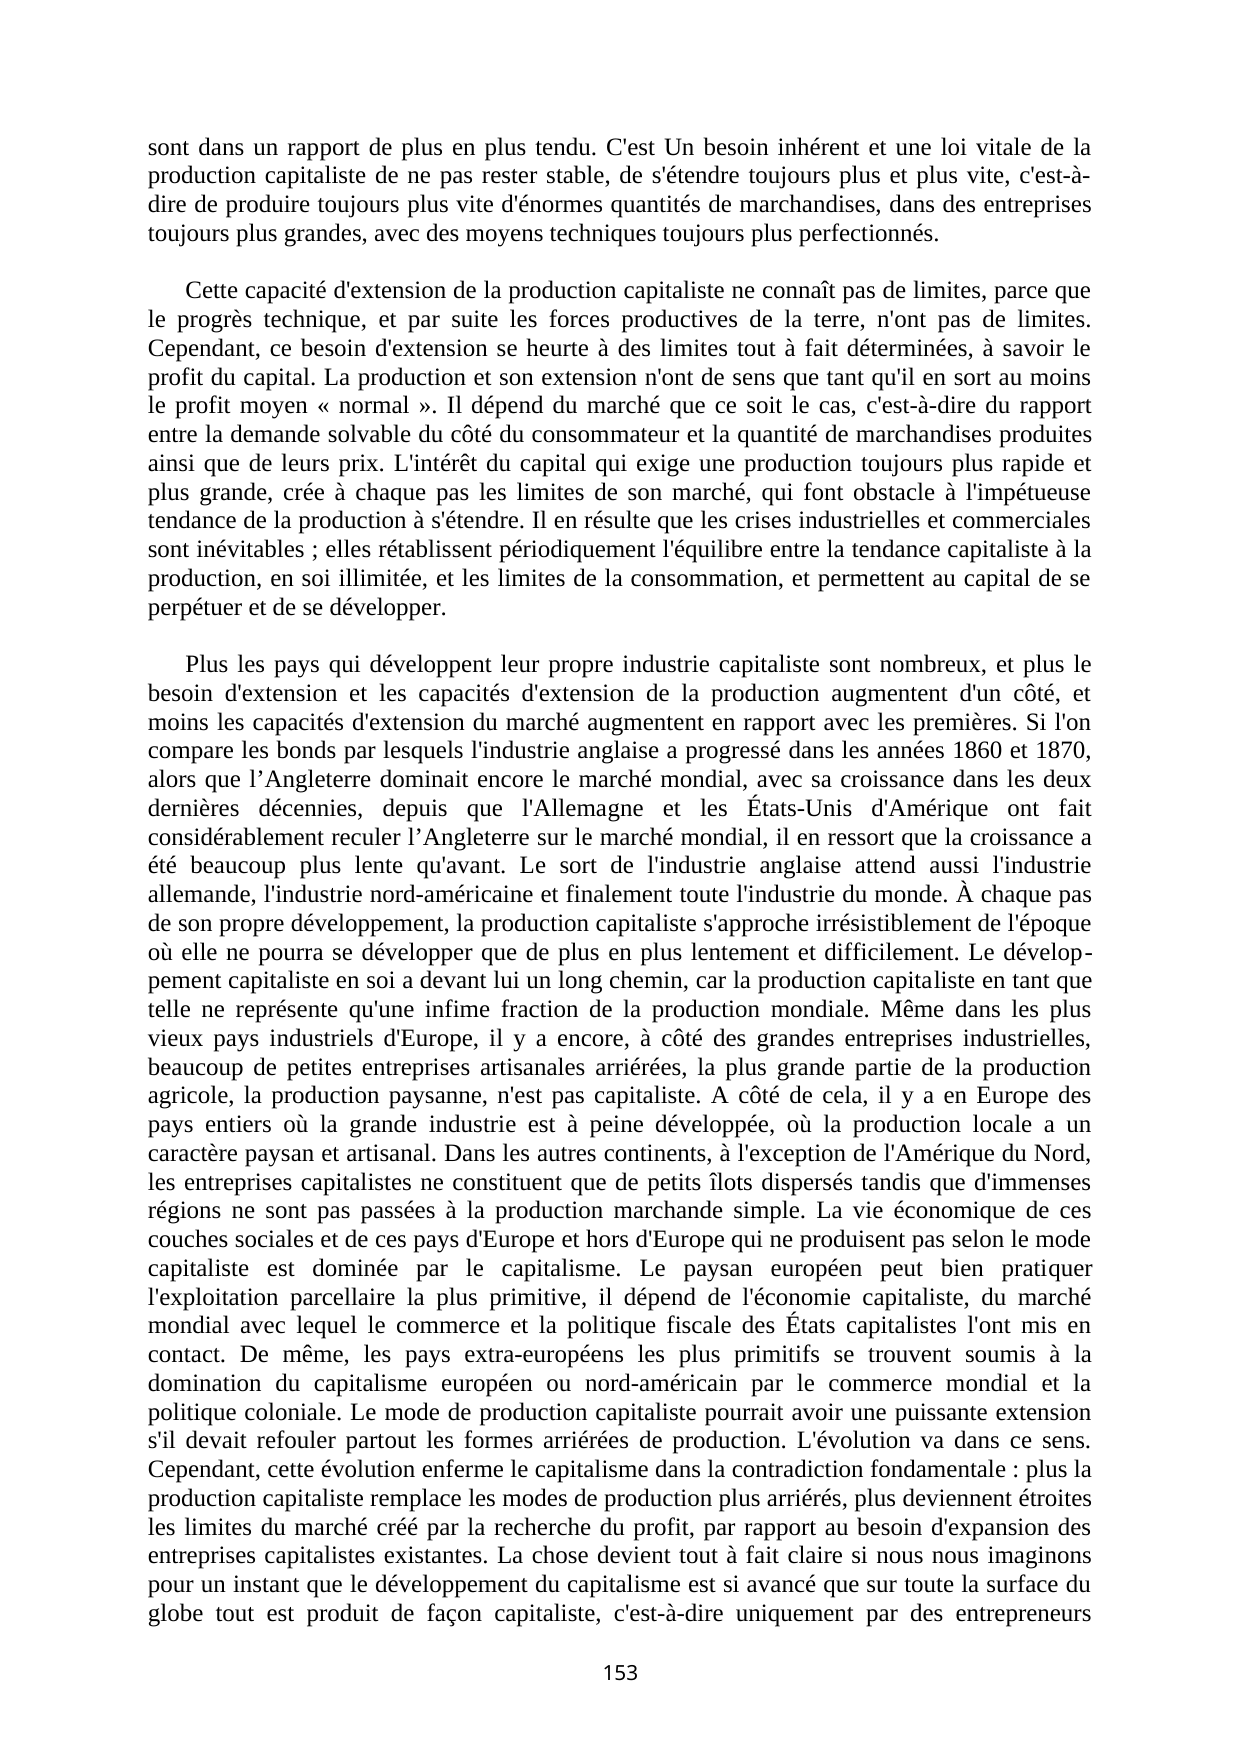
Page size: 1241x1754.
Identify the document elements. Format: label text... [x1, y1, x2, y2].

text Cette capacité d'extension de la production capitaliste ne connaît pas de limites, parce que le progrès technique, et par suite les forces productives de la terre, n'ont pas de limites. Cependant, ce besoin d'extension se heurte à des limites tout à fait déterminées, à savoir le profit du capital. La production et son extension n'ont de sens que tant qu'il en sort au moins le profit moyen « normal ». Il dépend du marché que ce soit le cas, c'est-à-dire du rapport entre la demande solvable du côté du consom­mateur et la quantité de marchandises produites ainsi que de leurs prix. L'intérêt du capital qui exige une production toujours plus rapide et plus grande, crée à chaque pas les limites de son marché, qui font obstacle à l'impétueuse tendance de la production à s'étendre. Il en résulte que les crises industrielles et commerciales sont inévitables ; elles rétablissent périodiquement l'équilibre entre la tendance capitaliste à la production, en soi illimitée, et les limites de la consommation, et permettent au capital de se perpétuer et de se développer. [148, 275, 1093, 620]
text sont dans un rap­port de plus en plus tendu. C'est Un besoin inhérent et une loi vitale de la production capitaliste de ne pas rester stable, de s'étendre toujours plus et plus vite, c'est-à-dire de produire toujours plus vite d'énormes quantités de marchandises, dans des entreprises toujours plus grandes, avec des moyens techniques toujours plus perfectionnés. [148, 132, 1093, 247]
text Plus les pays qui développent leur propre industrie capitaliste sont nombreux, et plus le besoin d'extension et les capacités d'extension de la production augmentent d'un côté, et moins les capacités d'extension du marché augmentent en rapport avec les premières. Si l'on compare les bonds par lesquels l'industrie anglaise a progressé dans les années 1860 et 1870, alors que l’Angleterre dominait encore le marché mondial, avec sa croissance dans les deux dernières décennies, depuis que l'Allema­gne et les États-Unis d'Amérique ont fait considérablement reculer l’Angleterre sur le marché mondial, il en ressort que la croissance a été beaucoup plus lente qu'avant. Le sort de l'industrie anglaise attend aussi l'industrie allemande, l'industrie nord-américaine et finalement toute l'industrie du monde. À chaque pas de son propre développement, la production capitaliste s'approche irrésistiblement de l'époque où elle ne pourra se développer que de plus en plus lentement et difficilement. Le dévelop­pement capitaliste en soi a devant lui un long chemin, car la production capita­liste en tant que telle ne représente qu'une infime fraction de la production mondiale. Même dans les plus vieux pays industriels d'Europe, il y a encore, à côté des grandes entreprises industrielles, beaucoup de petites entreprises artisanales arriérées, la plus grande partie de la production agricole, la production paysanne, n'est pas capitaliste. A côté de cela, il y a en Europe des pays entiers où la grande industrie est à peine développée, où la production locale a un caractère paysan et artisanal. Dans les autres continents, à l'exception de l'Amérique du Nord, les entreprises capitalistes ne constituent que de petits îlots dispersés tandis que d'immenses régions ne sont pas passées à la production marchande simple. La vie économique de ces couches sociales et de ces pays d'Europe et hors d'Europe qui ne produisent pas selon le mode capitaliste est dominée par le capitalisme. Le paysan européen peut bien prati­quer l'exploitation parcellaire la plus primitive, il dépend de l'économie capitaliste, du marché mondial avec lequel le commerce et la politique fiscale des États capitalistes l'ont mis en contact. De même, les pays extra-européens les plus primitifs se trouvent soumis à la domination du capitalisme européen ou nord-américain par le commerce mondial et la politique coloniale. Le mode de production capitaliste pourrait avoir une puissante extension s'il devait refouler partout les formes arriérées de production. L'évolution va dans ce sens. Cependant, cette évolution enfer­me le capitalisme dans la contradiction fondamentale : plus la production capitaliste remplace les modes de production plus arriérés, plus deviennent étroites les limites du marché créé par la recherche du profit, par rapport au besoin d'expansion des entreprises capitalistes existantes. La chose devient tout à fait claire si nous nous imaginons pour un instant que le développement du capitalisme est si avancé que sur toute la surface du globe tout est produit de façon capitaliste, c'est-à-dire uniquement par des entrepreneurs [148, 649, 1093, 1627]
